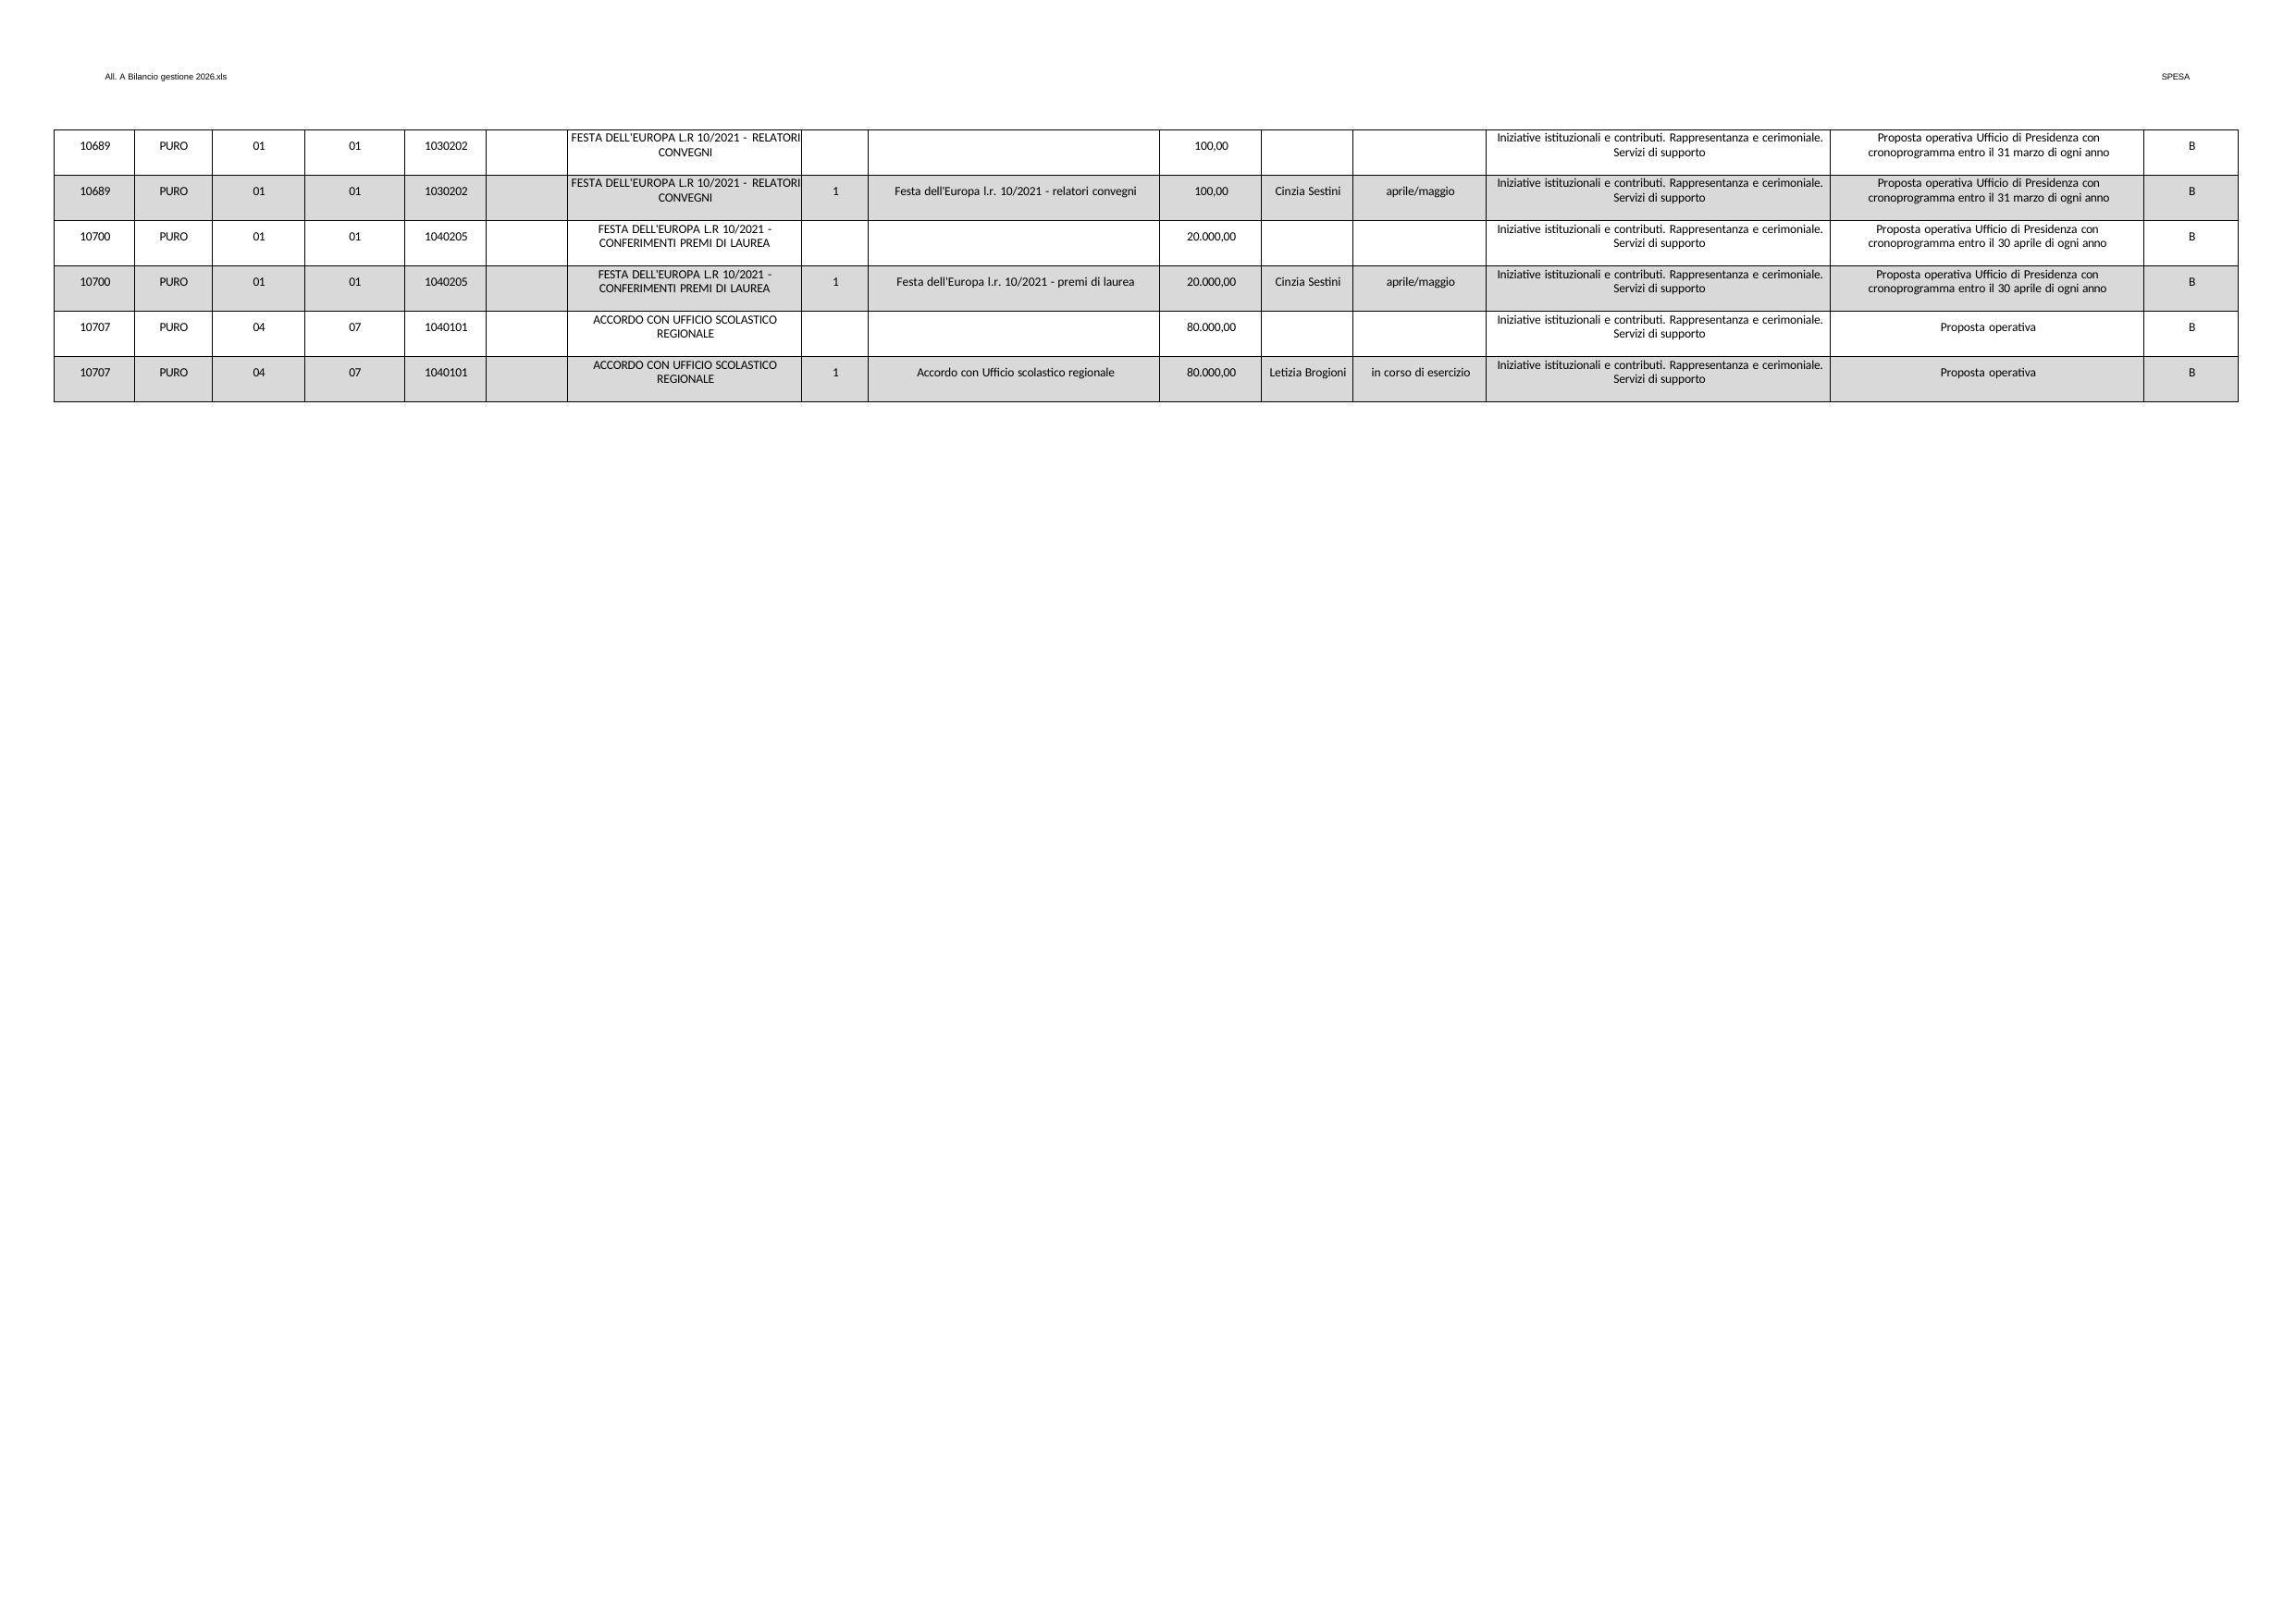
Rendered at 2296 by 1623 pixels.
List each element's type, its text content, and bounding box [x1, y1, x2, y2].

table_cell PURO [135, 176, 212, 220]
table_cell Proposta operativa Ufficio di Presidenza con cronoprogramma entro il 31 marzo di ogni anno [1831, 130, 2143, 175]
table_cell [1262, 130, 1352, 175]
table_cell Proposta operativa [1831, 357, 2143, 401]
table_cell ACCORDO CON UFFICIO SCOLASTICO REGIONALE [568, 312, 801, 356]
table_cell [802, 312, 868, 356]
table_cell aprile/maggio [1353, 176, 1486, 220]
table_cell [487, 221, 567, 265]
table_cell [487, 130, 567, 175]
table_cell 10707 [55, 357, 134, 401]
table_cell 10700 [55, 266, 134, 311]
table_cell [802, 221, 868, 265]
table_cell Proposta operativa Ufficio di Presidenza con cronoprogramma entro il 30 aprile di ogni anno [1831, 266, 2143, 311]
table_cell 10700 [55, 221, 134, 265]
table_cell 01 [213, 221, 304, 265]
table_cell B [2144, 130, 2238, 175]
table_cell Accordo con Ufficio scolastico regionale [869, 357, 1159, 401]
table_cell Festa dell'Europa l.r. 10/2021 - premi di laurea [869, 266, 1159, 311]
table_cell PURO [135, 312, 212, 356]
table_cell 1040101 [405, 312, 486, 356]
table_cell 04 [213, 312, 304, 356]
table_cell 10707 [55, 312, 134, 356]
table_cell [487, 357, 567, 401]
table_cell 1030202 [405, 130, 486, 175]
table_cell [802, 130, 868, 175]
table_cell Iniziative istituzionali e contributi. Rappresentanza e cerimoniale. Servizi di supporto [1487, 357, 1830, 401]
table_cell Iniziative istituzionali e contributi. Rappresentanza e cerimoniale. Servizi di supporto [1487, 176, 1830, 220]
table_cell [487, 176, 567, 220]
table_cell 01 [305, 266, 404, 311]
table_cell [1262, 221, 1352, 265]
table_cell [487, 266, 567, 311]
table_cell FESTA DELL'EUROPA L.R 10/2021 - CONFERIMENTI PREMI DI LAUREA [568, 221, 801, 265]
table_cell FESTA DELL'EUROPA L.R 10/2021 - CONFERIMENTI PREMI DI LAUREA [568, 266, 801, 311]
table_cell [1262, 312, 1352, 356]
table_cell Cinzia Sestini [1262, 266, 1352, 311]
table_cell Iniziative istituzionali e contributi. Rappresentanza e cerimoniale. Servizi di supporto [1487, 130, 1830, 175]
table_cell 1 [802, 176, 868, 220]
table_cell 1040205 [405, 266, 486, 311]
table_cell Iniziative istituzionali e contributi. Rappresentanza e cerimoniale. Servizi di supporto [1487, 312, 1830, 356]
table_cell 07 [305, 357, 404, 401]
table_cell 100,00 [1160, 176, 1261, 220]
table_cell 01 [213, 176, 304, 220]
table_cell aprile/maggio [1353, 266, 1486, 311]
table_cell Proposta operativa Ufficio di Presidenza con cronoprogramma entro il 30 aprile di ogni anno [1831, 221, 2143, 265]
table_cell B [2144, 221, 2238, 265]
table_cell 01 [213, 266, 304, 311]
table_cell [487, 312, 567, 356]
table_cell PURO [135, 266, 212, 311]
table_cell 1030202 [405, 176, 486, 220]
table_cell Iniziative istituzionali e contributi. Rappresentanza e cerimoniale. Servizi di supporto [1487, 221, 1830, 265]
table_cell 1 [802, 266, 868, 311]
table_cell B [2144, 266, 2238, 311]
table_cell [1353, 130, 1486, 175]
table_cell Proposta operativa [1831, 312, 2143, 356]
table_cell 100,00 [1160, 130, 1261, 175]
table_cell 07 [305, 312, 404, 356]
table_cell ACCORDO CON UFFICIO SCOLASTICO REGIONALE [568, 357, 801, 401]
table_cell B [2144, 357, 2238, 401]
table_cell B [2144, 176, 2238, 220]
table_cell 04 [213, 357, 304, 401]
table_cell 01 [305, 176, 404, 220]
table_cell Festa dell'Europa l.r. 10/2021 - relatori convegni [869, 176, 1159, 220]
table_cell Proposta operativa Ufficio di Presidenza con cronoprogramma entro il 31 marzo di ogni anno [1831, 176, 2143, 220]
table_cell 1040101 [405, 357, 486, 401]
table_cell 01 [213, 130, 304, 175]
table_cell 10689 [55, 176, 134, 220]
table_cell PURO [135, 221, 212, 265]
table_cell PURO [135, 130, 212, 175]
table_cell [1353, 312, 1486, 356]
table_cell 1040205 [405, 221, 486, 265]
table_cell FESTA DELL'EUROPA L.R 10/2021 - RELATORI CONVEGNI [568, 176, 801, 220]
table_cell PURO [135, 357, 212, 401]
table_cell 01 [305, 130, 404, 175]
table_cell 80.000,00 [1160, 312, 1261, 356]
table_cell Letizia Brogioni [1262, 357, 1352, 401]
table_cell 01 [305, 221, 404, 265]
table_cell in corso di esercizio [1353, 357, 1486, 401]
table_cell 20.000,00 [1160, 221, 1261, 265]
table_cell Iniziative istituzionali e contributi. Rappresentanza e cerimoniale. Servizi di supporto [1487, 266, 1830, 311]
table_cell 80.000,00 [1160, 357, 1261, 401]
table_cell [869, 221, 1159, 265]
table_cell Cinzia Sestini [1262, 176, 1352, 220]
table_cell 10689 [55, 130, 134, 175]
table_cell B [2144, 312, 2238, 356]
table_cell 20.000,00 [1160, 266, 1261, 311]
table_cell [869, 312, 1159, 356]
table_cell FESTA DELL'EUROPA L.R 10/2021 - RELATORI CONVEGNI [568, 130, 801, 175]
table_cell [1353, 221, 1486, 265]
table_cell 1 [802, 357, 868, 401]
table_cell [869, 130, 1159, 175]
